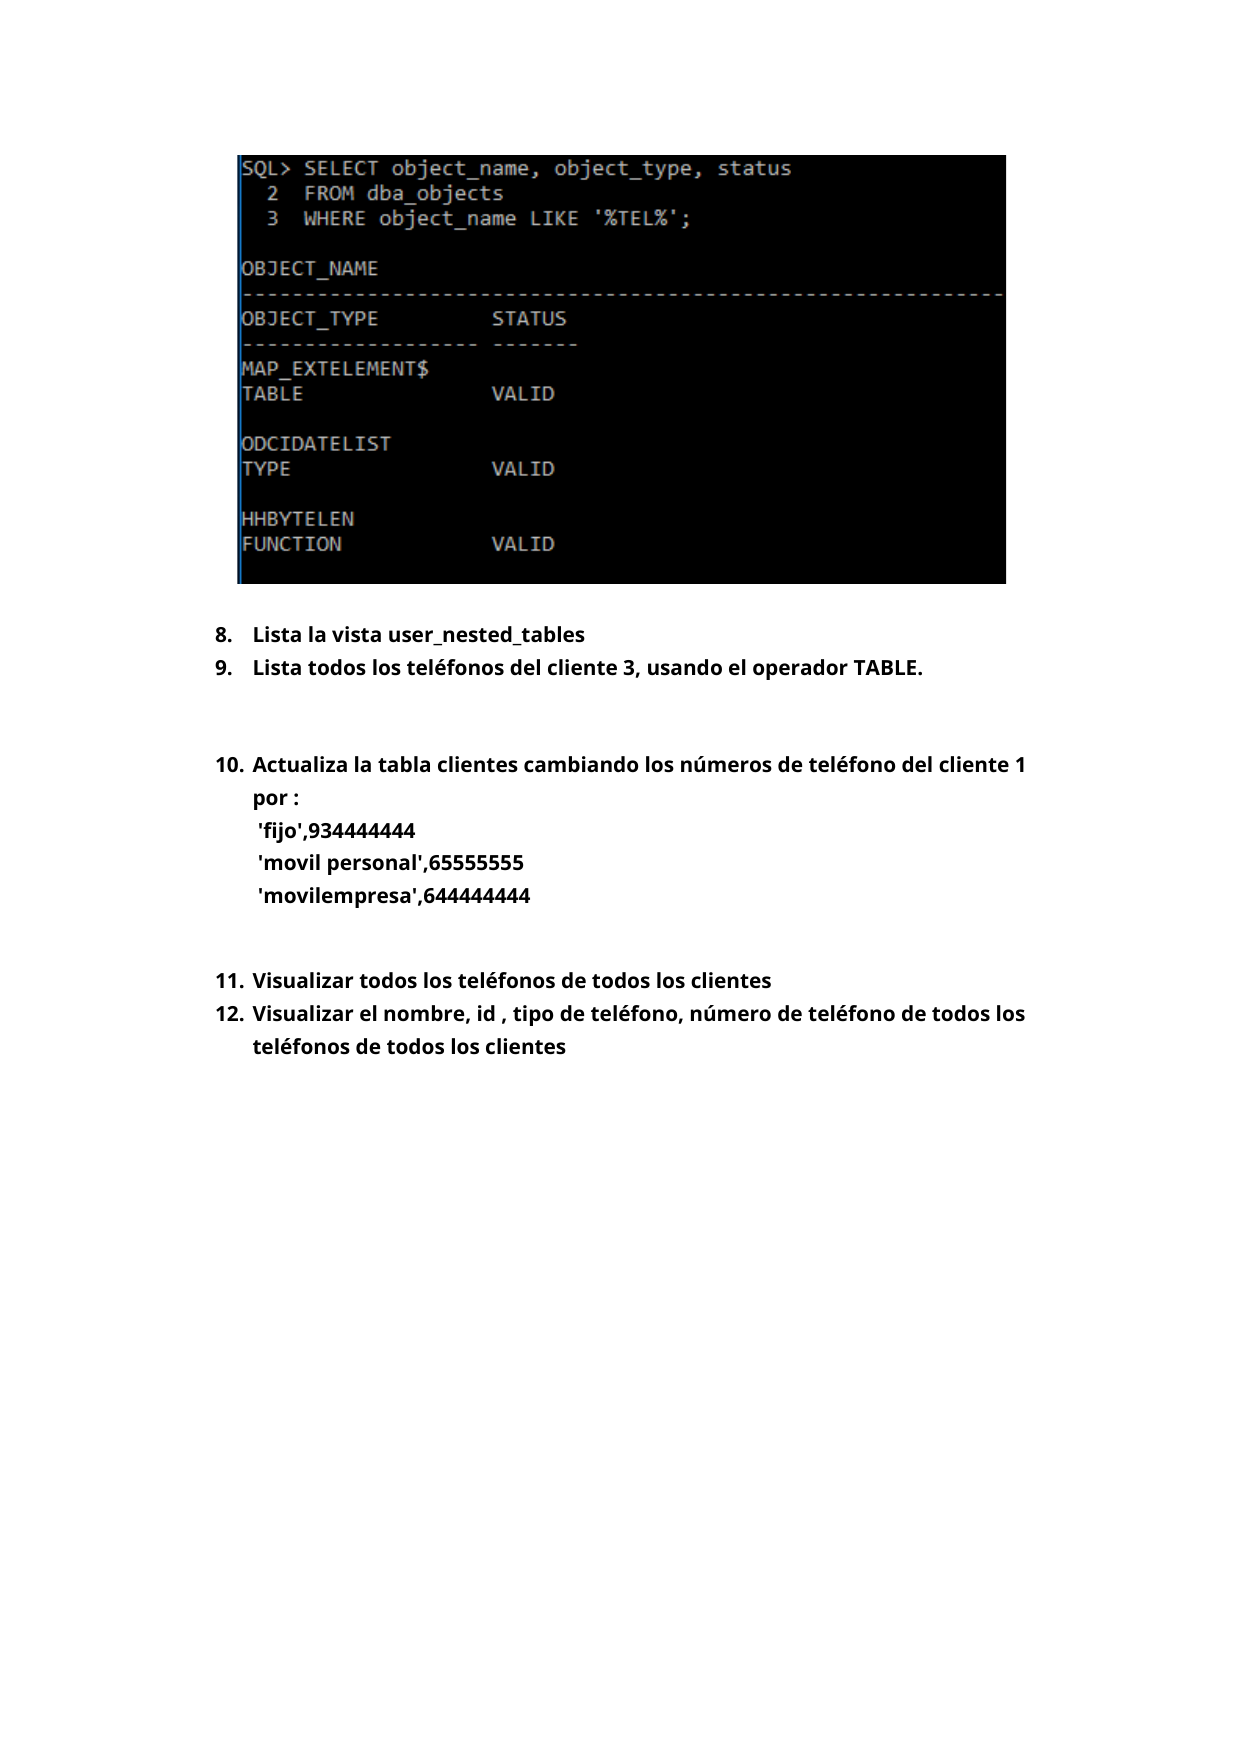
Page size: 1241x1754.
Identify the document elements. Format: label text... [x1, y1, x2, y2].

list Actualiza la tabla clientes cambiando los números de teléfono del cliente 1 por : [215, 751, 1063, 812]
picture [237, 155, 1007, 584]
list 'movilempresa',644444444 [252, 881, 1063, 909]
list 'movil personal',65555555 [252, 848, 1063, 877]
list Lista la vista user_nested_tables [215, 620, 1063, 648]
list Visualizar el nombre, id , tipo de teléfono, número de teléfono de todos los teléfonos de todos los clientes [215, 999, 1063, 1060]
list 'fijo',934444444 [252, 816, 1063, 844]
list Visualizar todos los teléfonos de todos los clientes [215, 967, 1063, 995]
list Lista todos los teléfonos del cliente 3, usando el operador TABLE. [215, 653, 1063, 681]
